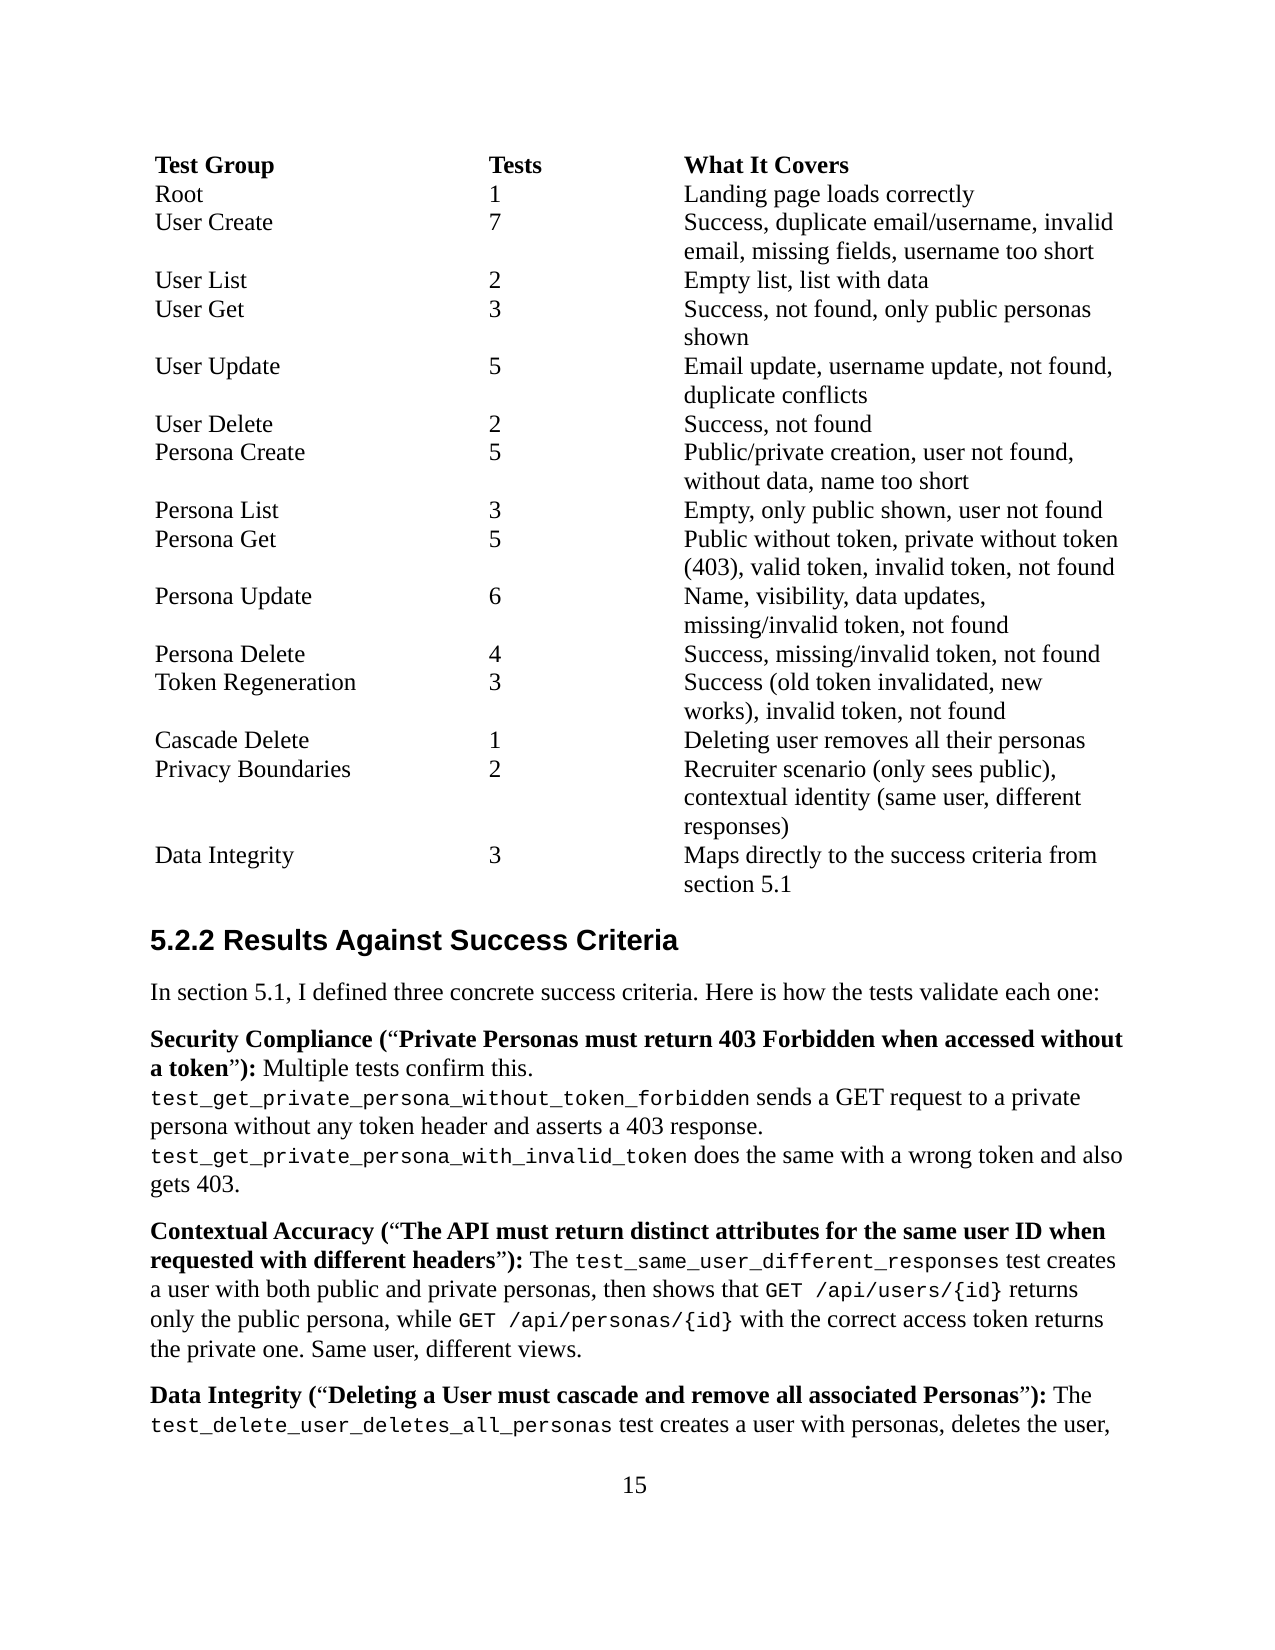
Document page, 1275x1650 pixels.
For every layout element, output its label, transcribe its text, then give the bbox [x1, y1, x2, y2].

table_cell 5 [484, 524, 679, 581]
table_cell User List [150, 265, 484, 294]
table_cell User Get [150, 294, 484, 351]
table_cell 7 [484, 208, 679, 265]
table_header Tests [484, 150, 679, 179]
table_cell Success, missing/invalid token, not found [679, 639, 1125, 667]
table_cell Root [150, 179, 484, 207]
table_cell Public without token, private without token (403), valid token, invalid token, not found [679, 524, 1125, 581]
table_cell Deleting user removes all their personas [679, 725, 1125, 754]
text Contextual Accuracy (“The API must return distinct attributes for the same user ID when requested with different headers”): The test_same_user_different_responses test creates a user with both public and private personas, then shows that GET /api/users/{id} returns only the public persona, while GET /api/personas/{id} with the correct access token returns the private one. Same user, different views. [150, 1216, 1125, 1362]
table_cell Persona Create [150, 438, 484, 495]
table_cell 3 [484, 495, 679, 524]
table_cell Landing page loads correctly [679, 179, 1125, 207]
table_cell 5 [484, 438, 679, 495]
table_cell Persona Get [150, 524, 484, 581]
text Security Compliance (“Private Personas must return 403 Forbidden when accessed without a token”): Multiple tests confirm this. test_get_private_persona_without_token_forbidden sends a GET request to a private persona without any token header and asserts a 403 response. test_get_private_persona_with_invalid_token does the same with a wrong token and also gets 403. [150, 1024, 1125, 1198]
subtitle 5.2.2 Results Against Success Criteria [150, 922, 1125, 956]
table_cell Persona Delete [150, 639, 484, 667]
table_cell User Update [150, 351, 484, 409]
table_cell User Delete [150, 409, 484, 437]
table_cell 4 [484, 639, 679, 667]
table_cell Token Regeneration [150, 668, 484, 725]
table_cell Cascade Delete [150, 725, 484, 754]
table_cell 5 [484, 351, 679, 409]
table_header Test Group [150, 150, 484, 179]
table_cell Persona Update [150, 581, 484, 639]
table_cell 3 [484, 668, 679, 725]
table_cell 1 [484, 725, 679, 754]
table_cell 1 [484, 179, 679, 207]
table_cell 2 [484, 409, 679, 437]
table_cell Maps directly to the success criteria from section 5.1 [679, 840, 1125, 897]
table_cell Success, not found, only public personas shown [679, 294, 1125, 351]
table_cell Success, not found [679, 409, 1125, 437]
table_cell User Create [150, 208, 484, 265]
table_cell Email update, username update, not found, duplicate conflicts [679, 351, 1125, 409]
table_cell Privacy Boundaries [150, 754, 484, 840]
table_cell 3 [484, 294, 679, 351]
table_cell Empty list, list with data [679, 265, 1125, 294]
table_cell Public/private creation, user not found, without data, name too short [679, 438, 1125, 495]
table_header What It Covers [679, 150, 1125, 179]
table_cell Recruiter scenario (only sees public), contextual identity (same user, different responses) [679, 754, 1125, 840]
text Data Integrity (“Deleting a User must cascade and remove all associated Personas”): The test_delete_user_deletes_all_personas test creates a user with personas, deletes the user, [150, 1380, 1125, 1439]
table_cell 2 [484, 754, 679, 840]
table_cell 2 [484, 265, 679, 294]
table_cell Success (old token invalidated, new works), invalid token, not found [679, 668, 1125, 725]
table_cell Name, visibility, data updates, missing/invalid token, not found [679, 581, 1125, 639]
text In section 5.1, I defined three concrete success criteria. Here is how the tests validate each one: [150, 977, 1125, 1006]
table_cell 6 [484, 581, 679, 639]
table_cell Data Integrity [150, 840, 484, 897]
table_cell Persona List [150, 495, 484, 524]
table_cell Success, duplicate email/username, invalid email, missing fields, username too short [679, 208, 1125, 265]
table_cell Empty, only public shown, user not found [679, 495, 1125, 524]
table_cell 3 [484, 840, 679, 897]
